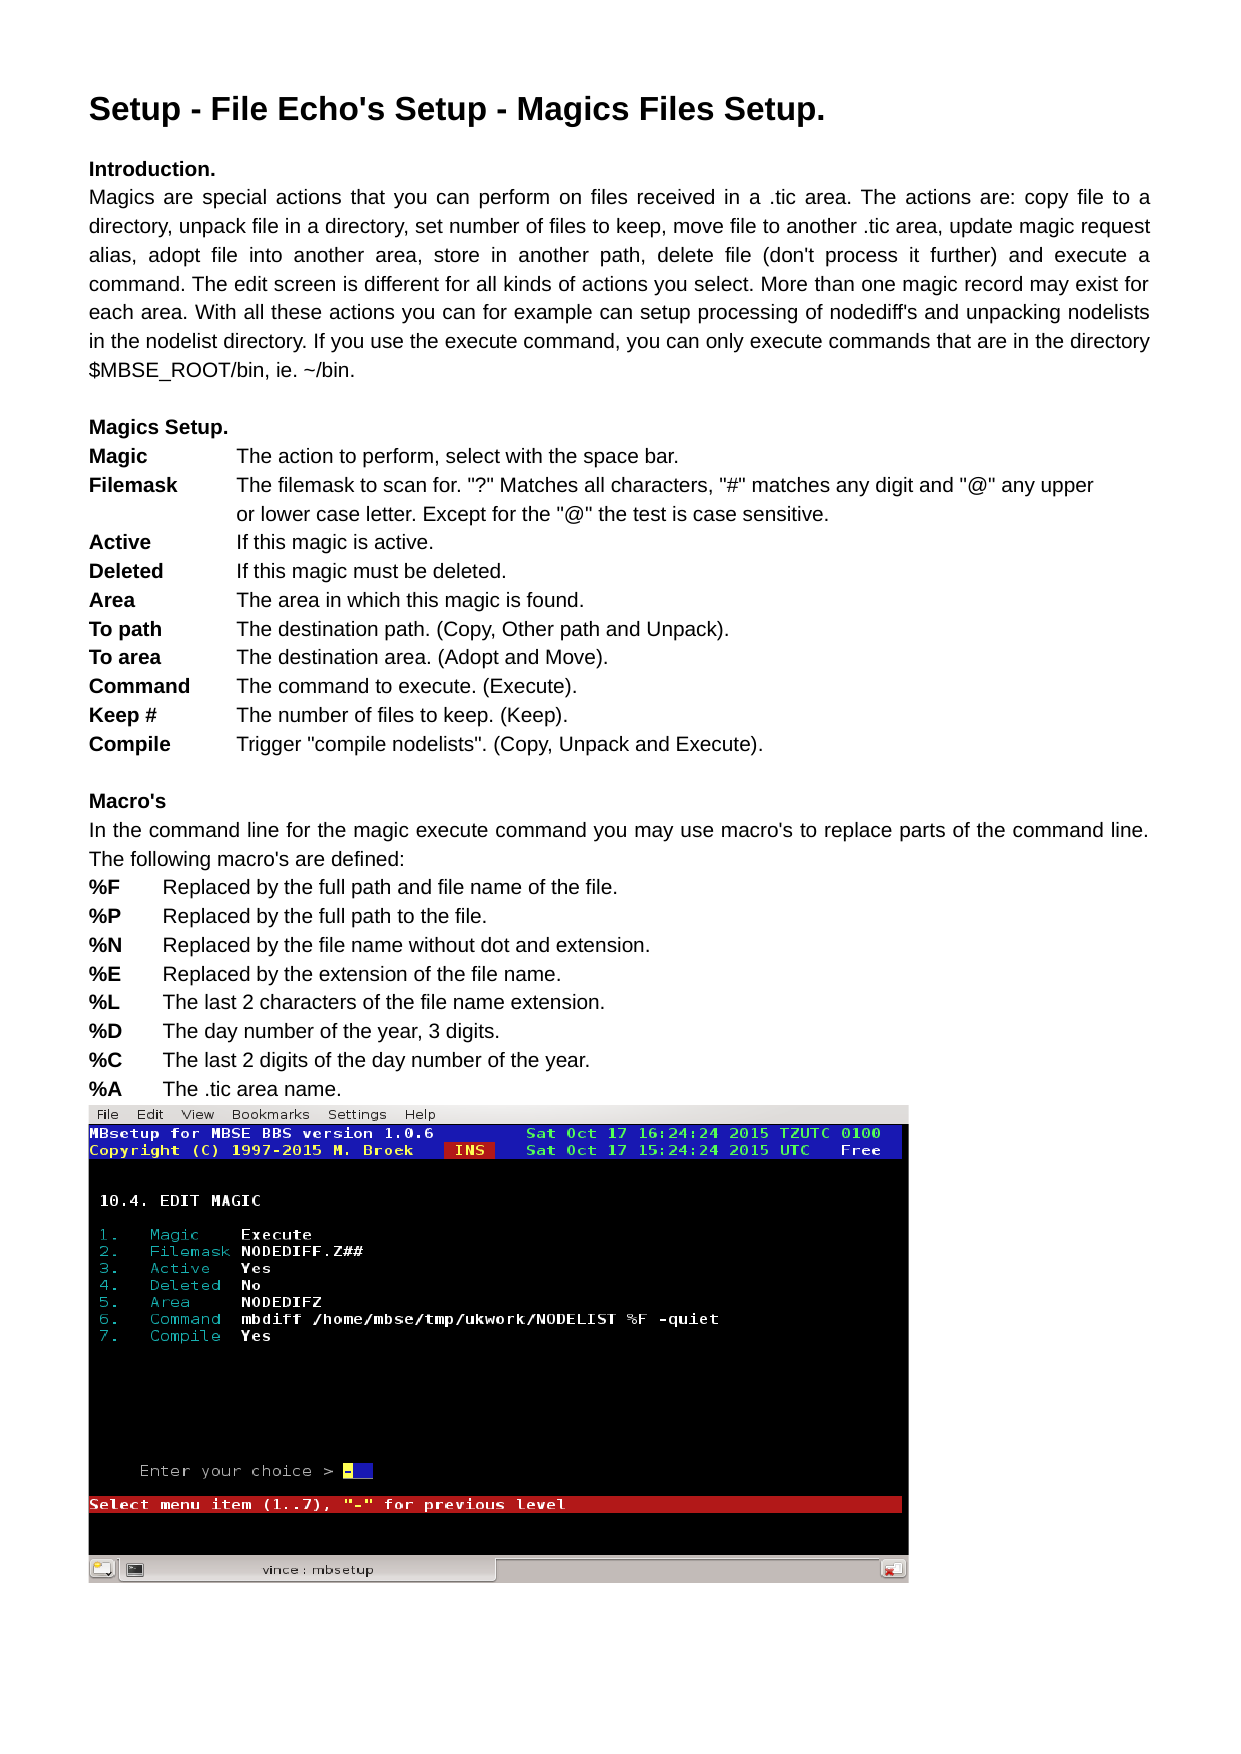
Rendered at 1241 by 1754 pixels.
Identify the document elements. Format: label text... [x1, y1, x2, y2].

text Filemask The filemask to scan for. "?" Matches all characters, "#" matches any digit and "@" any upper [88, 473, 1152, 497]
text %E Replaced by the extension of the file name. [88, 961, 1152, 985]
subtitle Setup - File Echo's Setup - Magics Files Setup. [88, 88, 1152, 127]
text Magics Setup. [88, 415, 1152, 439]
text Magic The action to perform, select with the space bar. [88, 444, 1152, 468]
text Command The command to execute. (Execute). [88, 674, 1152, 698]
text %D The day number of the year, 3 digits. [88, 1019, 1152, 1043]
text In the command line for the magic execute command you may use macro's to replace parts of the command line. The following macro's are defined: [88, 818, 1152, 870]
text Magics are special actions that you can perform on files received in a .tic area. The actions are: copy file to a directory, unpack file in a directory, set number of files to keep, move file to another .tic area, update magic request alias, adopt file into another area, store in another path, delete file (don't process it further) and execute a command. The edit screen is different for all kinds of actions you select. More than one magic record may exist for each area. With all these actions you can for example can setup processing of nodediff's and unpacking nodelists in the nodelist directory. If you use the execute command, you can only execute commands that are in the directory $MBSE_ROOT/bin, ie. ~/bin. [88, 185, 1152, 382]
text Deleted If this magic must be deleted. [88, 559, 1152, 583]
text Active If this magic is active. [88, 530, 1152, 554]
text Keep # The number of files to keep. (Keep). [88, 703, 1152, 727]
text %N Replaced by the file name without dot and extension. [88, 933, 1152, 957]
text %A The .tic area name. [88, 1076, 1152, 1100]
text To area The destination area. (Adopt and Move). [88, 645, 1152, 669]
picture [88, 1105, 909, 1583]
text %C The last 2 digits of the day number of the year. [88, 1048, 1152, 1072]
text Introduction. [88, 156, 1152, 180]
text Area The area in which this magic is found. [88, 588, 1152, 612]
text Compile Trigger "compile nodelists". (Copy, Unpack and Execute). [88, 731, 1152, 755]
text or lower case letter. Except for the "@" the test is case sensitive. [88, 501, 1152, 525]
text %P Replaced by the full path to the file. [88, 904, 1152, 928]
text %F Replaced by the full path and file name of the file. [88, 875, 1152, 899]
text %L The last 2 characters of the file name extension. [88, 990, 1152, 1014]
text To path The destination path. (Copy, Other path and Unpack). [88, 616, 1152, 640]
text Macro's [88, 789, 1152, 813]
